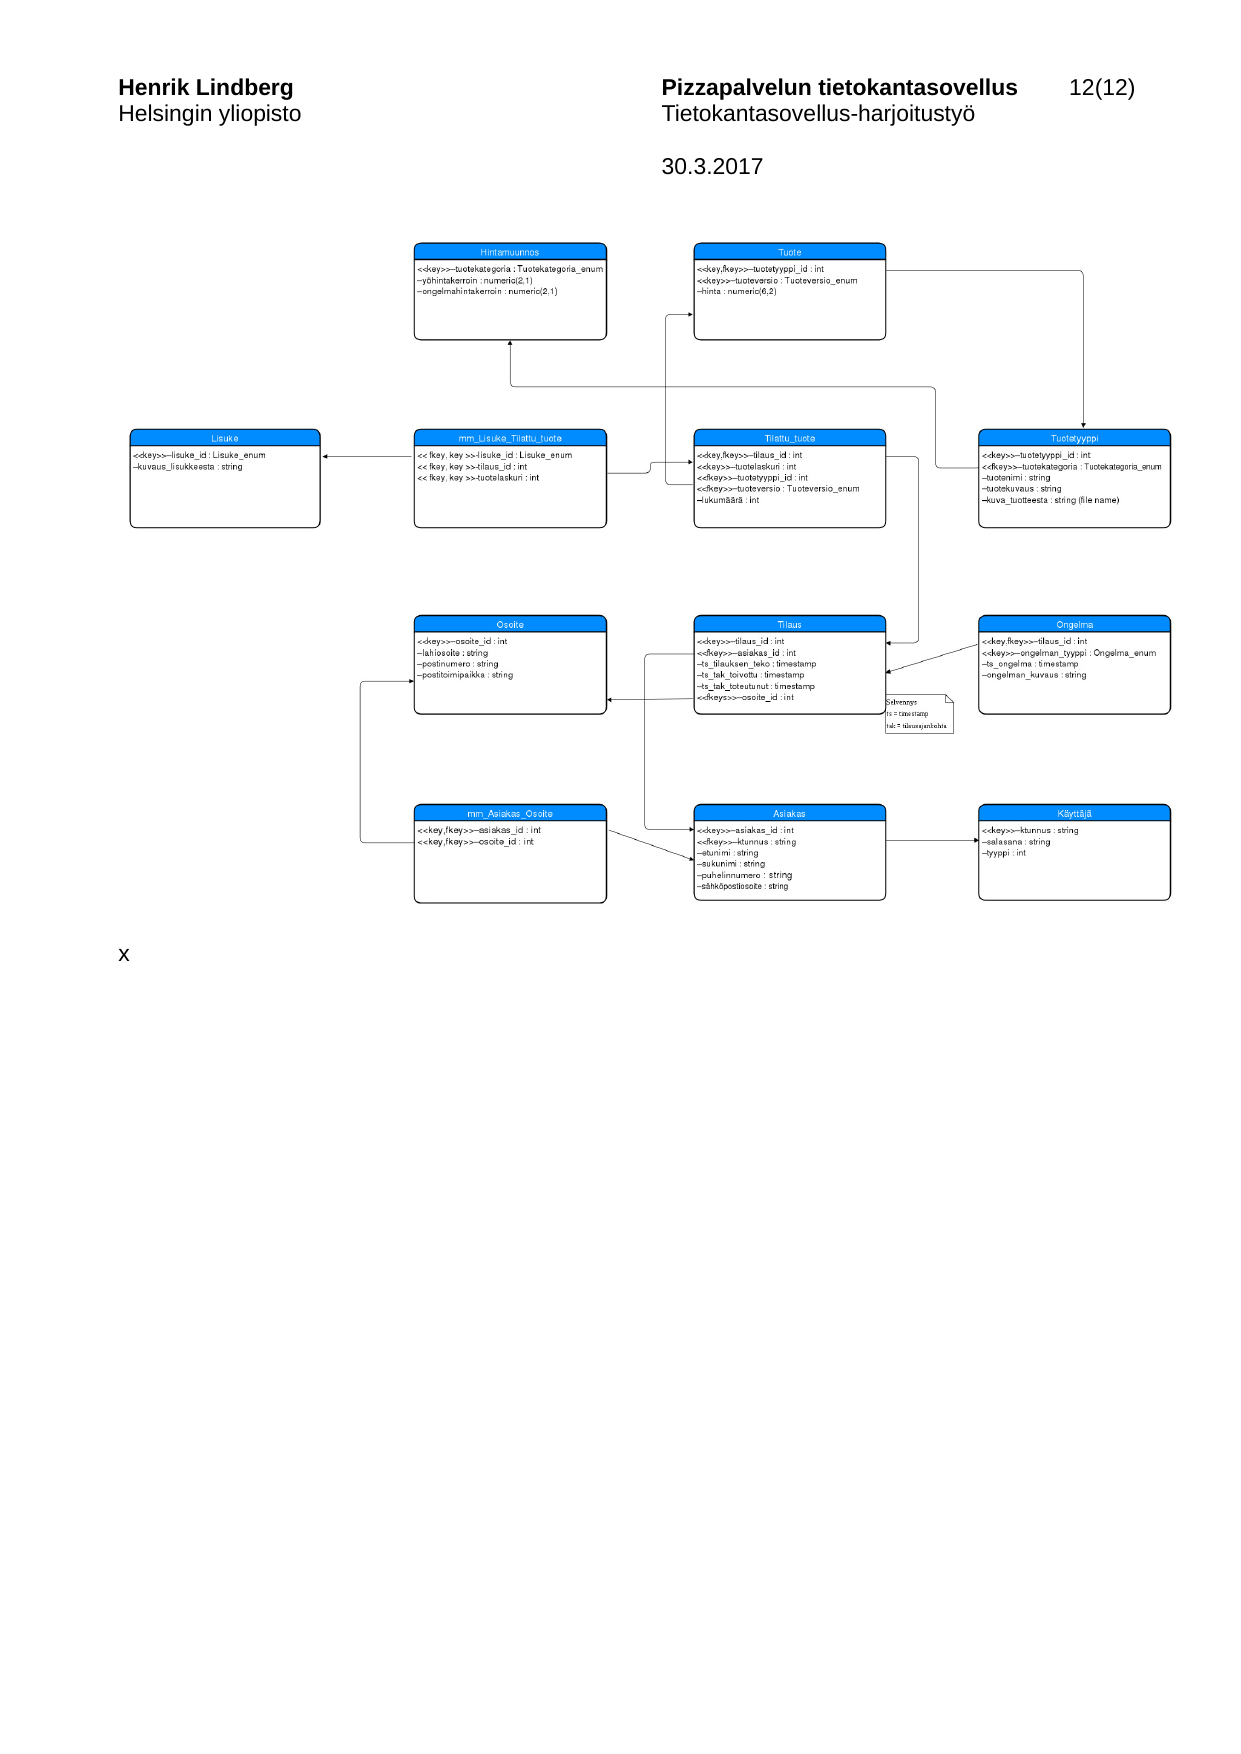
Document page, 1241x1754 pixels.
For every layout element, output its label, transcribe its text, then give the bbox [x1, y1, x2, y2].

picture [118, 231, 1182, 914]
text x [118, 940, 1181, 967]
